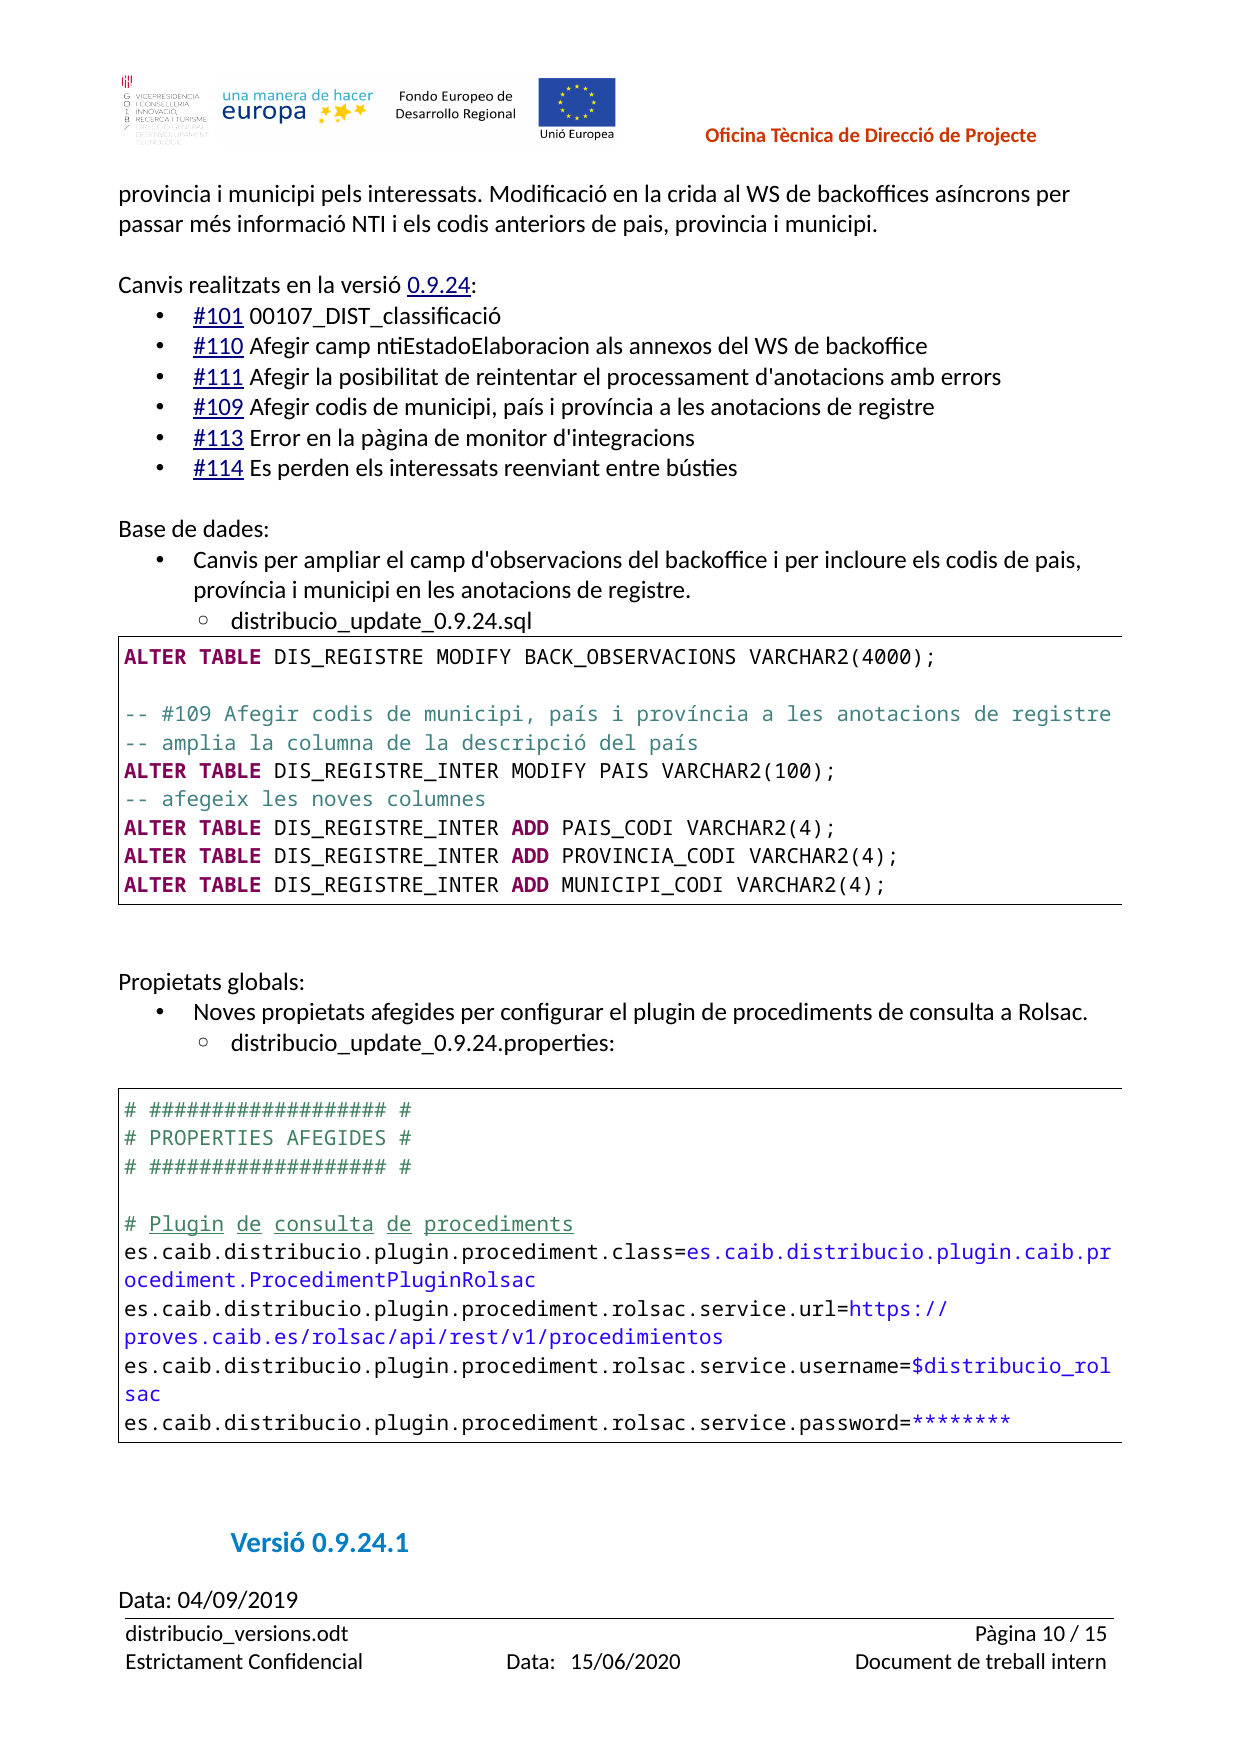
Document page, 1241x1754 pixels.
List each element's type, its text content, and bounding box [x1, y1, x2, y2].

text provincia i municipi pels interessats. Modificació en la crida al WS de backoffices asíncrons per passar més informació NTI i els codis anteriors de pais, provincia i municipi. [118, 178, 1122, 239]
text Propietats globals: [118, 966, 1122, 997]
text Base de dades: [118, 513, 1122, 544]
text Canvis realitzats en la versió 0.9.24: [118, 269, 1122, 300]
list #114 Es perden els interessats reenviant entre bústies [156, 452, 1122, 483]
list #110 Afegir camp ntiEstadoElaboracion als annexos del WS de backoffice [156, 330, 1122, 361]
subtitle Versió 0.9.24.1 [153, 1524, 1122, 1560]
table_header # ################### # # PROPERTIES AFEGIDES # # ################### # # Plugin de consulta de procediments es.caib.distribucio.plugin.procediment.class=es.caib.distribucio.plugin.caib.procediment.ProcedimentPluginRolsac es.caib.distribucio.plugin.procediment.rolsac.service.url=https://proves.caib.es/rolsac/api/rest/v1/procedimientos es.caib.distribucio.plugin.procediment.rolsac.service.username=$distribucio_rolsac es.caib.distribucio.plugin.procediment.rolsac.service.password=******** [119, 1089, 1122, 1442]
list #113 Error en la pàgina de monitor d'integracions [156, 422, 1122, 452]
table_header ALTER TABLE DIS_REGISTRE MODIFY BACK_OBSERVACIONS VARCHAR2(4000); -- #109 Afegir codis de municipi, país i província a les anotacions de registre -- amplia la columna de la descripció del país ALTER TABLE DIS_REGISTRE_INTER MODIFY PAIS VARCHAR2(100); -- afegeix les noves columnes ALTER TABLE DIS_REGISTRE_INTER ADD PAIS_CODI VARCHAR2(4); ALTER TABLE DIS_REGISTRE_INTER ADD PROVINCIA_CODI VARCHAR2(4); ALTER TABLE DIS_REGISTRE_INTER ADD MUNICIPI_CODI VARCHAR2(4); [119, 637, 1122, 904]
list #101 00107_DIST_classificació [156, 300, 1122, 330]
list Canvis per ampliar el camp d'observacions del backoffice i per incloure els codis de pais, província i municipi en les anotacions de registre. [156, 544, 1122, 605]
list Noves propietats afegides per configurar el plugin de procediments de consulta a Rolsac. [156, 997, 1122, 1027]
picture [219, 73, 621, 147]
list distribucio_update_0.9.24.properties: [193, 1027, 1122, 1058]
list #109 Afegir codis de municipi, país i província a les anotacions de registre [156, 391, 1122, 422]
picture [118, 73, 213, 147]
text Data: 04/09/2019 [118, 1584, 1122, 1614]
list #111 Afegir la posibilitat de reintentar el processament d'anotacions amb errors [156, 361, 1122, 391]
list distribucio_update_0.9.24.sql [193, 605, 1122, 636]
